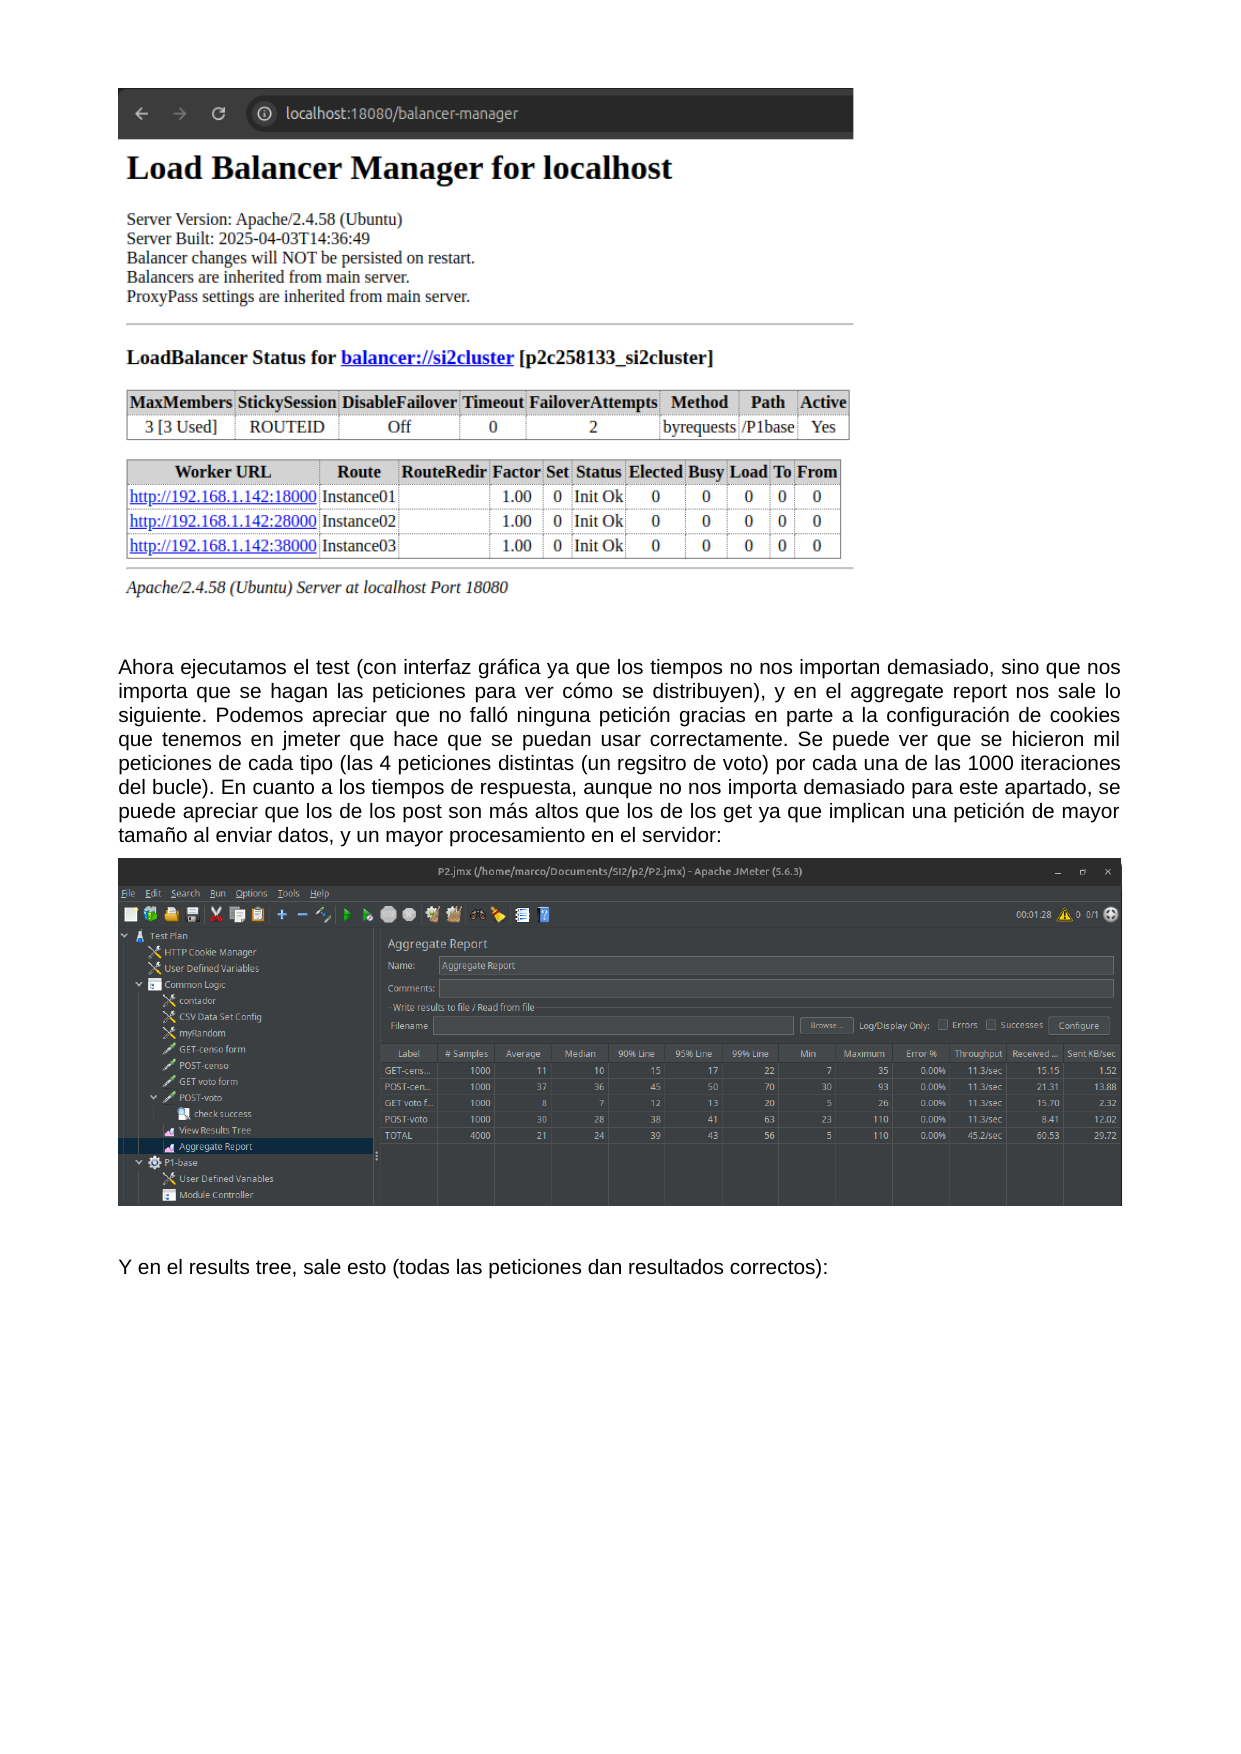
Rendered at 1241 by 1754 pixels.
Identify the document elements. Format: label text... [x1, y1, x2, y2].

picture [118, 88, 854, 606]
picture [118, 858, 1123, 1206]
text Y en el results tree, sale esto (todas las peticiones dan resultados correctos): [118, 1255, 1122, 1279]
text Ahora ejecutamos el test (con interfaz gráfica ya que los tiempos no nos importan demasiado, sino que nos importa que se hagan las peticiones para ver cómo se distribuyen), y en el aggregate report nos sale lo siguiente. Podemos apreciar que no falló ninguna petición gracias en parte a la configuración de cookies que tenemos en jmeter que hace que se puedan usar correctamente. Se puede ver que se hicieron mil peticiones de cada tipo (las 4 peticiones distintas (un regsitro de voto) por cada una de las 1000 iteraciones del bucle). En cuanto a los tiempos de respuesta, aunque no nos importa demasiado para este apartado, se puede apreciar que los de los post son más altos que los de los get ya que implican una petición de mayor tamaño al enviar datos, y un mayor procesamiento en el servidor: [118, 655, 1122, 846]
